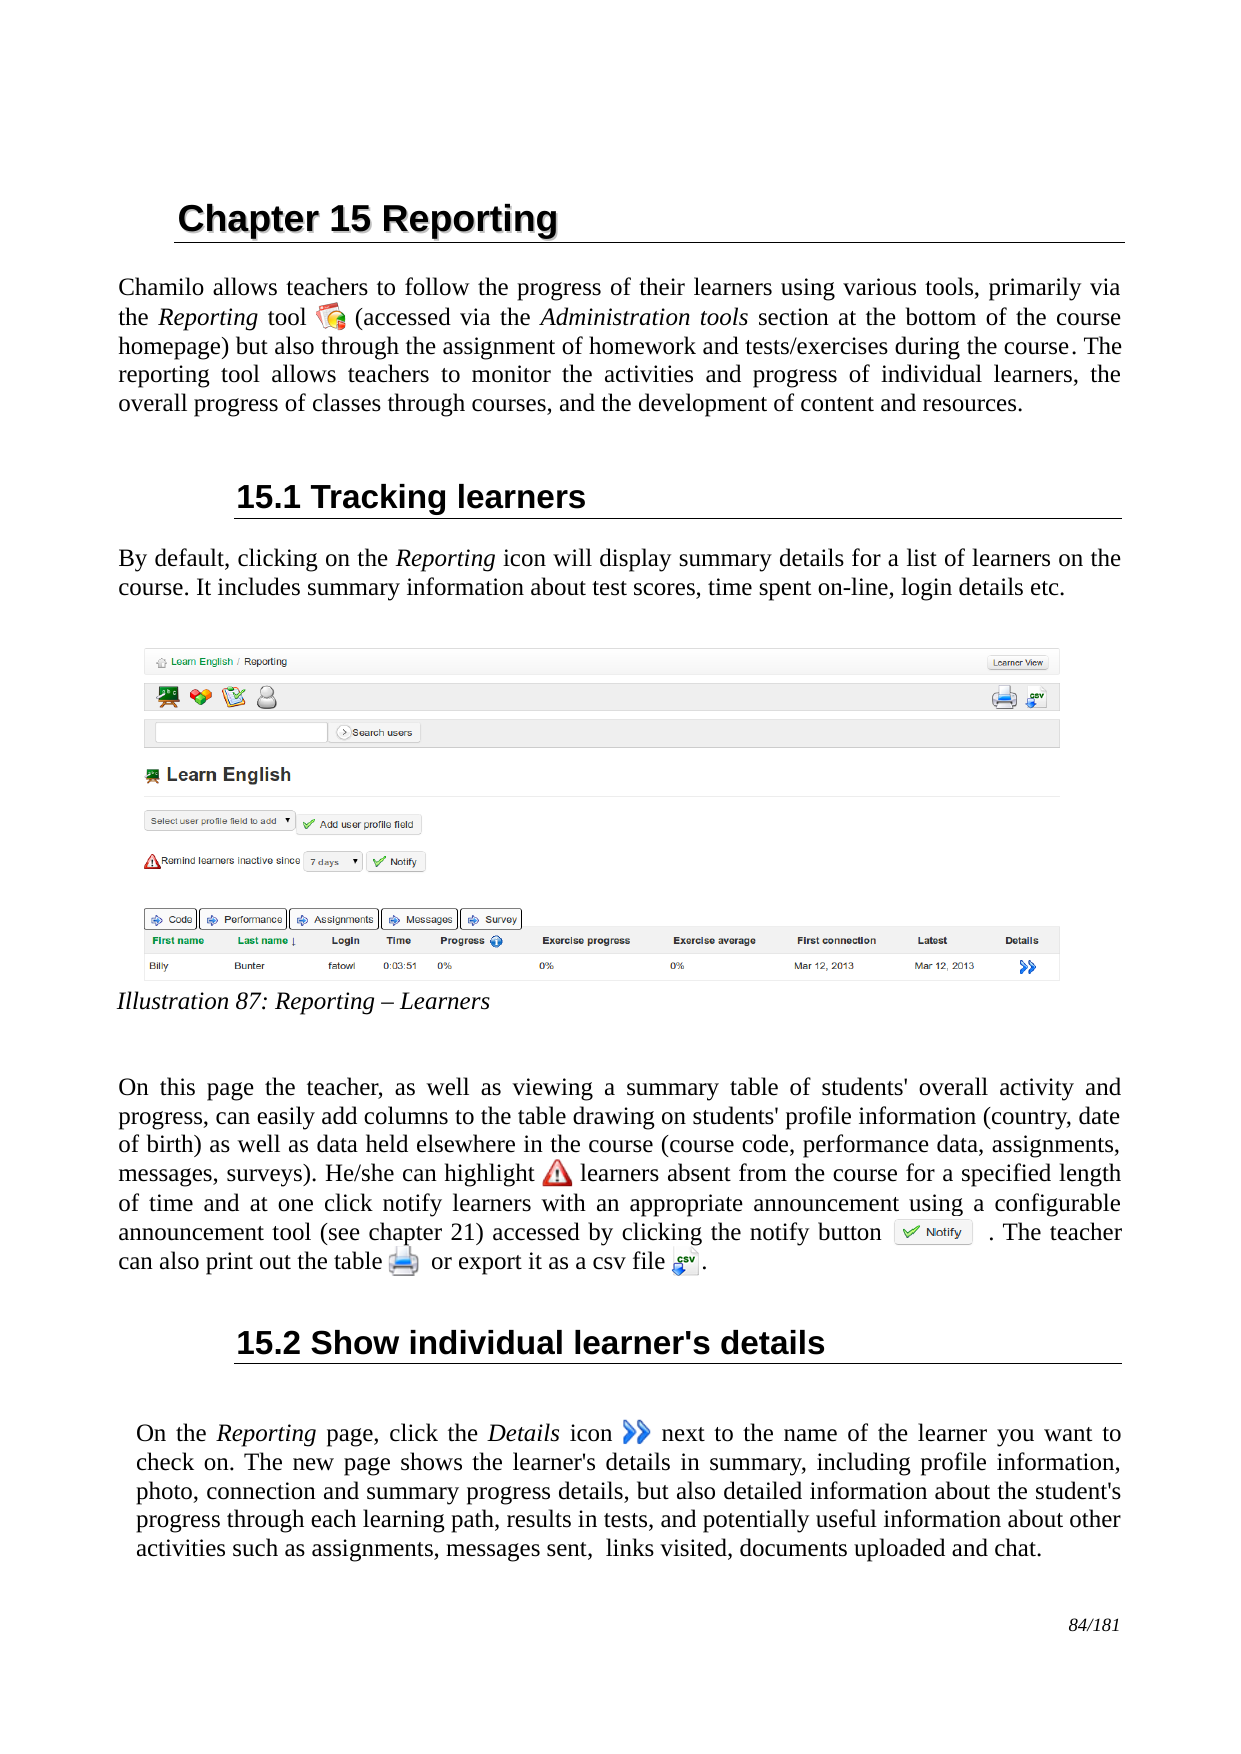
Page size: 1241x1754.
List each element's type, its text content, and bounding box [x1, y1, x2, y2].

picture [671, 1246, 702, 1276]
text Chamilo allows teachers to follow the progress of their learners using various tools, primarily via the Reporting tool (accessed via the Administration tools section at the bottom of the course homepage) but also through the assignment of homework and tests/exercises during the course. The reporting tool allows teachers to monitor the activities and progress of individual learners, the overall progress of classes through courses, and the development of content and resources. [118, 272, 1122, 417]
picture [891, 1216, 980, 1246]
picture [316, 301, 346, 331]
text By default, clicking on the Reporting icon will display summary details for a list of learners on the course. It includes summary information about test scores, time spent on-line, login details etc. [118, 543, 1122, 600]
text Illustration 87: Reporting – Learners [117, 986, 1102, 1015]
list On the Reporting page, click the Details icon next to the name of the learner you want to check on. The new page shows the learner's details in summary, including profile information, photo, connection and summary progress details, but also detailed information about the student's progress through each learning path, results in tests, and potentially useful information about other activities such as assignments, messages sent, links visited, documents uploaded and chat. [118, 1417, 1122, 1562]
text On this page the teacher, as well as viewing a summary table of students' overall activity and progress, can easily add columns to the table drawing on students' profile information (country, date of birth) as well as data held elsewhere in the course (course code, performance data, assignments, messages, surveys). He/she can highlight learners absent from the course for a specified length of time and at one click notify learners with an appropriate announcement using a configurable announcement tool (see chapter 21) accessed by clicking the notify button . The teacher can also print out the table or export it as a csv file . [118, 1072, 1122, 1275]
subtitle Reporting [174, 193, 1125, 242]
subtitle Show individual learner's details [234, 1323, 1122, 1363]
picture [542, 1158, 573, 1188]
picture [388, 1246, 419, 1276]
picture [137, 648, 1067, 986]
subtitle Tracking learners [234, 477, 1122, 518]
picture [622, 1417, 652, 1447]
